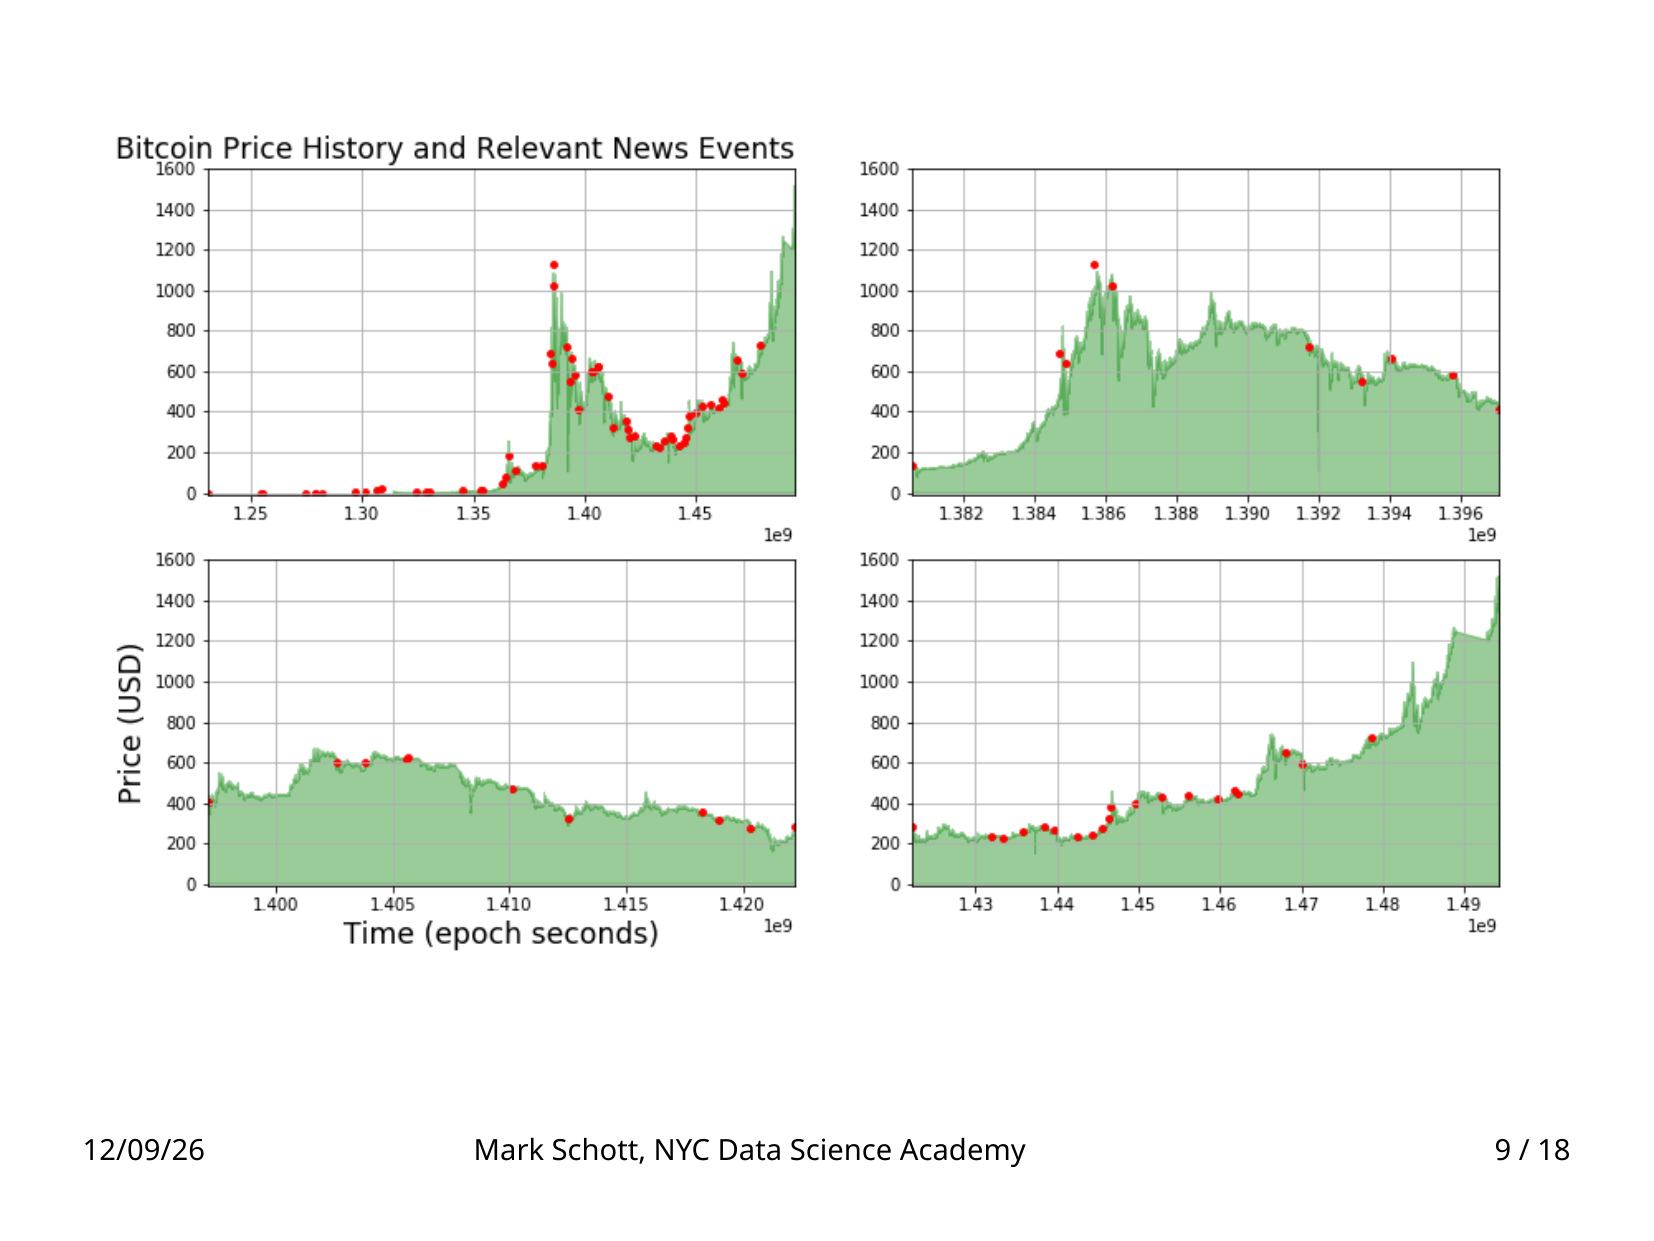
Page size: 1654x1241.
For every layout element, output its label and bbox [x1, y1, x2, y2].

picture [0, 55, 1654, 1006]
